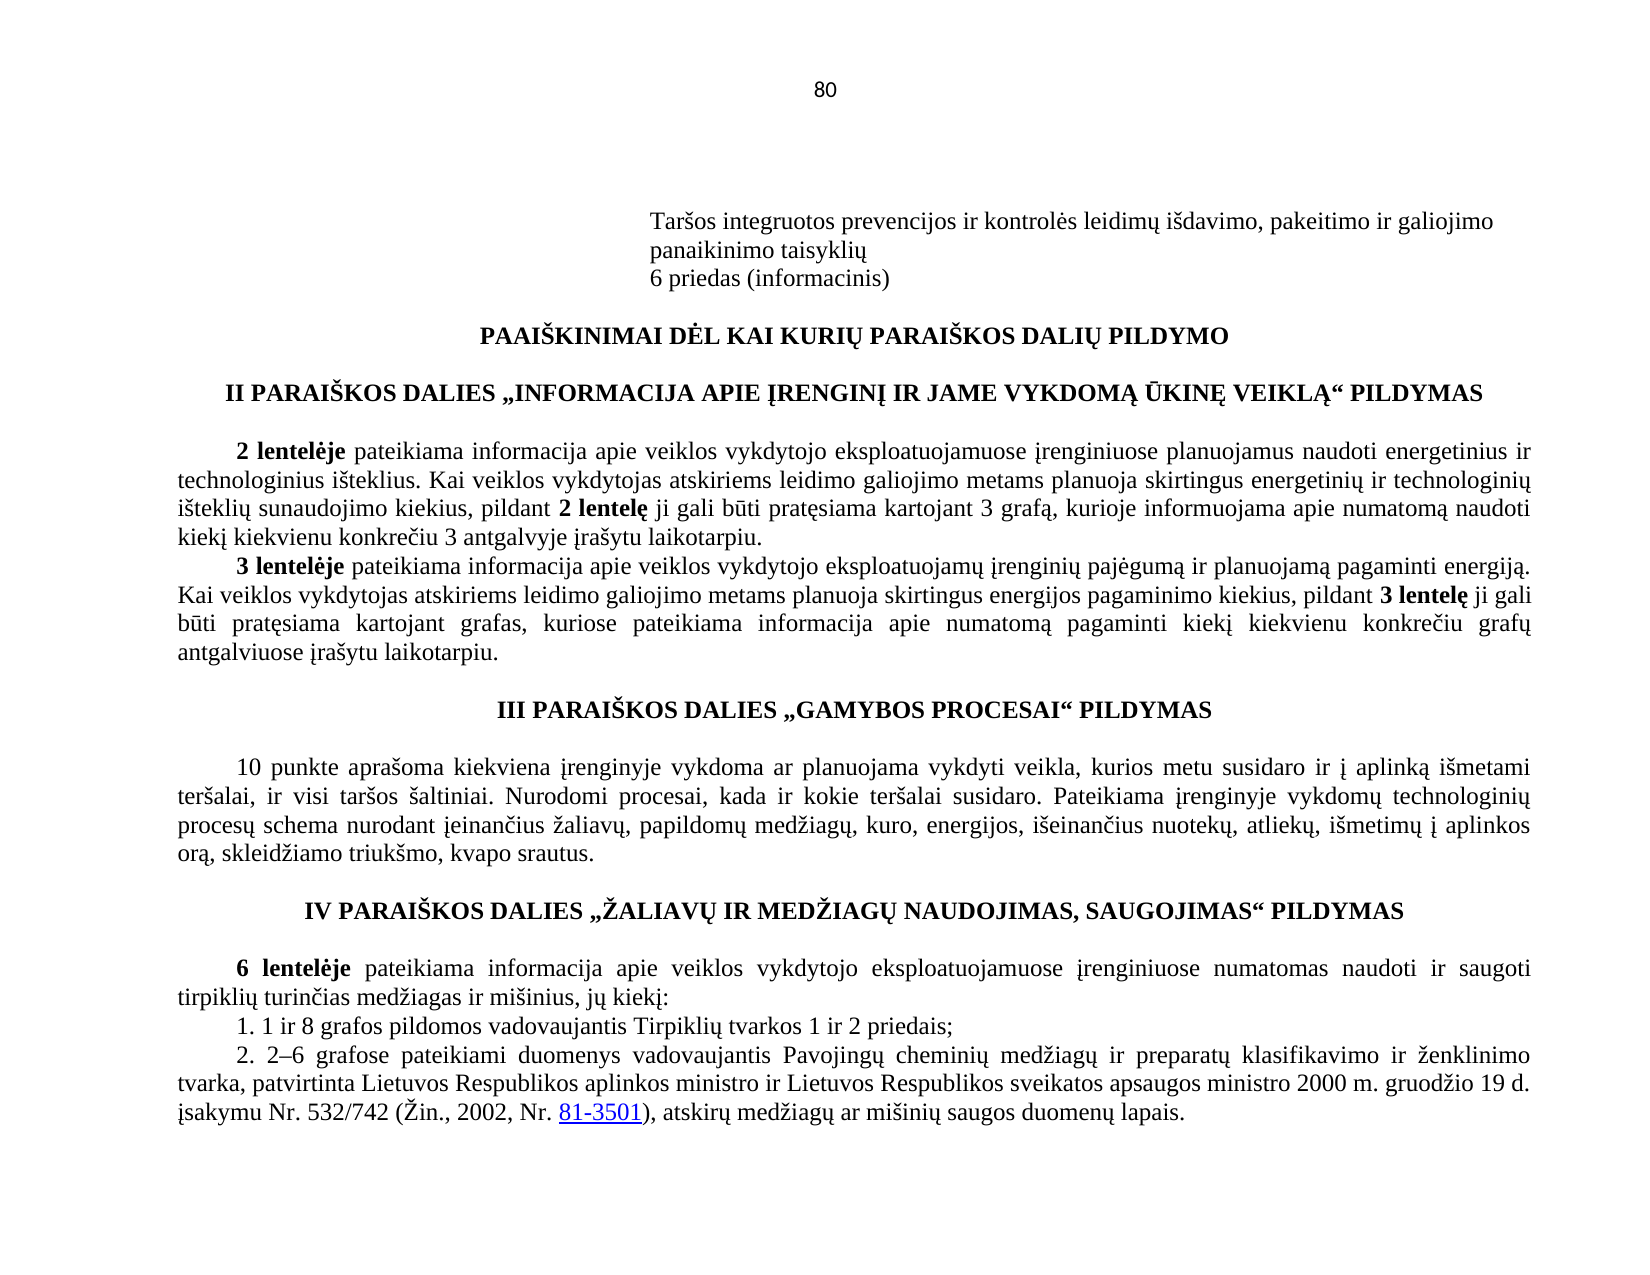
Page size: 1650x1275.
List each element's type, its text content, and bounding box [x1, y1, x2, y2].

text 6 priedas (informacinis) [649, 263, 1532, 292]
text PAAIŠKINIMAI DĖL KAI KURIŲ PARAIŠKOS DALIŲ PILDYMO [177, 321, 1532, 350]
text 2. 2–6 grafose pateikiami duomenys vadovaujantis Pavojingų cheminių medžiagų ir preparatų klasifikavimo ir ženklinimo tvarka, patvirtinta Lietuvos Respublikos aplinkos ministro ir Lietuvos Respublikos sveikatos apsaugos ministro 2000 m. gruodžio 19 d. įsakymu Nr. 532/742 (Žin., 2002, Nr. 81-3501), atskirų medžiagų ar mišinių saugos duomenų lapais. [177, 1040, 1532, 1126]
text 3 lentelėje pateikiama informacija apie veiklos vykdytojo eksploatuojamų įrenginių pajėgumą ir planuojamą pagaminti energiją. Kai veiklos vykdytojas atskiriems leidimo galiojimo metams planuoja skirtingus energijos pagaminimo kiekius, pildant 3 lentelę ji gali būti pratęsiama kartojant grafas, kuriose pateikiama informacija apie numatomą pagaminti kiekį kiekvienu konkrečiu grafų antgalviuose įrašytu laikotarpiu. [177, 551, 1532, 666]
text II PARAIŠKOS DALIES „INFORMACIJA APIE ĮRENGINĮ IR JAME VYKDOMĄ ŪKINĘ VEIKLĄ“ PILDYMAS [177, 378, 1532, 407]
text IV PARAIŠKOS DALIES „ŽALIAVŲ IR MEDŽIAGŲ NAUDOJIMAS, SAUGOJIMAS“ PILDYMAS [177, 896, 1532, 925]
text 6 lentelėje pateikiama informacija apie veiklos vykdytojo eksploatuojamuose įrenginiuose numatomas naudoti ir saugoti tirpiklių turinčias medžiagas ir mišinius, jų kiekį: [177, 953, 1532, 1011]
text 2 lentelėje pateikiama informacija apie veiklos vykdytojo eksploatuojamuose įrenginiuose planuojamus naudoti energetinius ir technologinius išteklius. Kai veiklos vykdytojas atskiriems leidimo galiojimo metams planuoja skirtingus energetinių ir technologinių išteklių sunaudojimo kiekius, pildant 2 lentelę ji gali būti pratęsiama kartojant 3 grafą, kurioje informuojama apie numatomą naudoti kiekį kiekvienu konkrečiu 3 antgalvyje įrašytu laikotarpiu. [177, 436, 1532, 551]
text 1. 1 ir 8 grafos pildomos vadovaujantis Tirpiklių tvarkos 1 ir 2 priedais; [177, 1011, 1532, 1040]
text III PARAIŠKOS DALIES „GAMYBOS PROCESAI“ PILDYMAS [177, 695, 1532, 723]
text Taršos integruotos prevencijos ir kontrolės leidimų išdavimo, pakeitimo ir galiojimo panaikinimo taisyklių [649, 206, 1532, 263]
text 10 punkte aprašoma kiekviena įrenginyje vykdoma ar planuojama vykdyti veikla, kurios metu susidaro ir į aplinką išmetami teršalai, ir visi taršos šaltiniai. Nurodomi procesai, kada ir kokie teršalai susidaro. Pateikiama įrenginyje vykdomų technologinių procesų schema nurodant įeinančius žaliavų, papildomų medžiagų, kuro, energijos, išeinančius nuotekų, atliekų, išmetimų į aplinkos orą, skleidžiamo triukšmo, kvapo srautus. [177, 752, 1532, 867]
